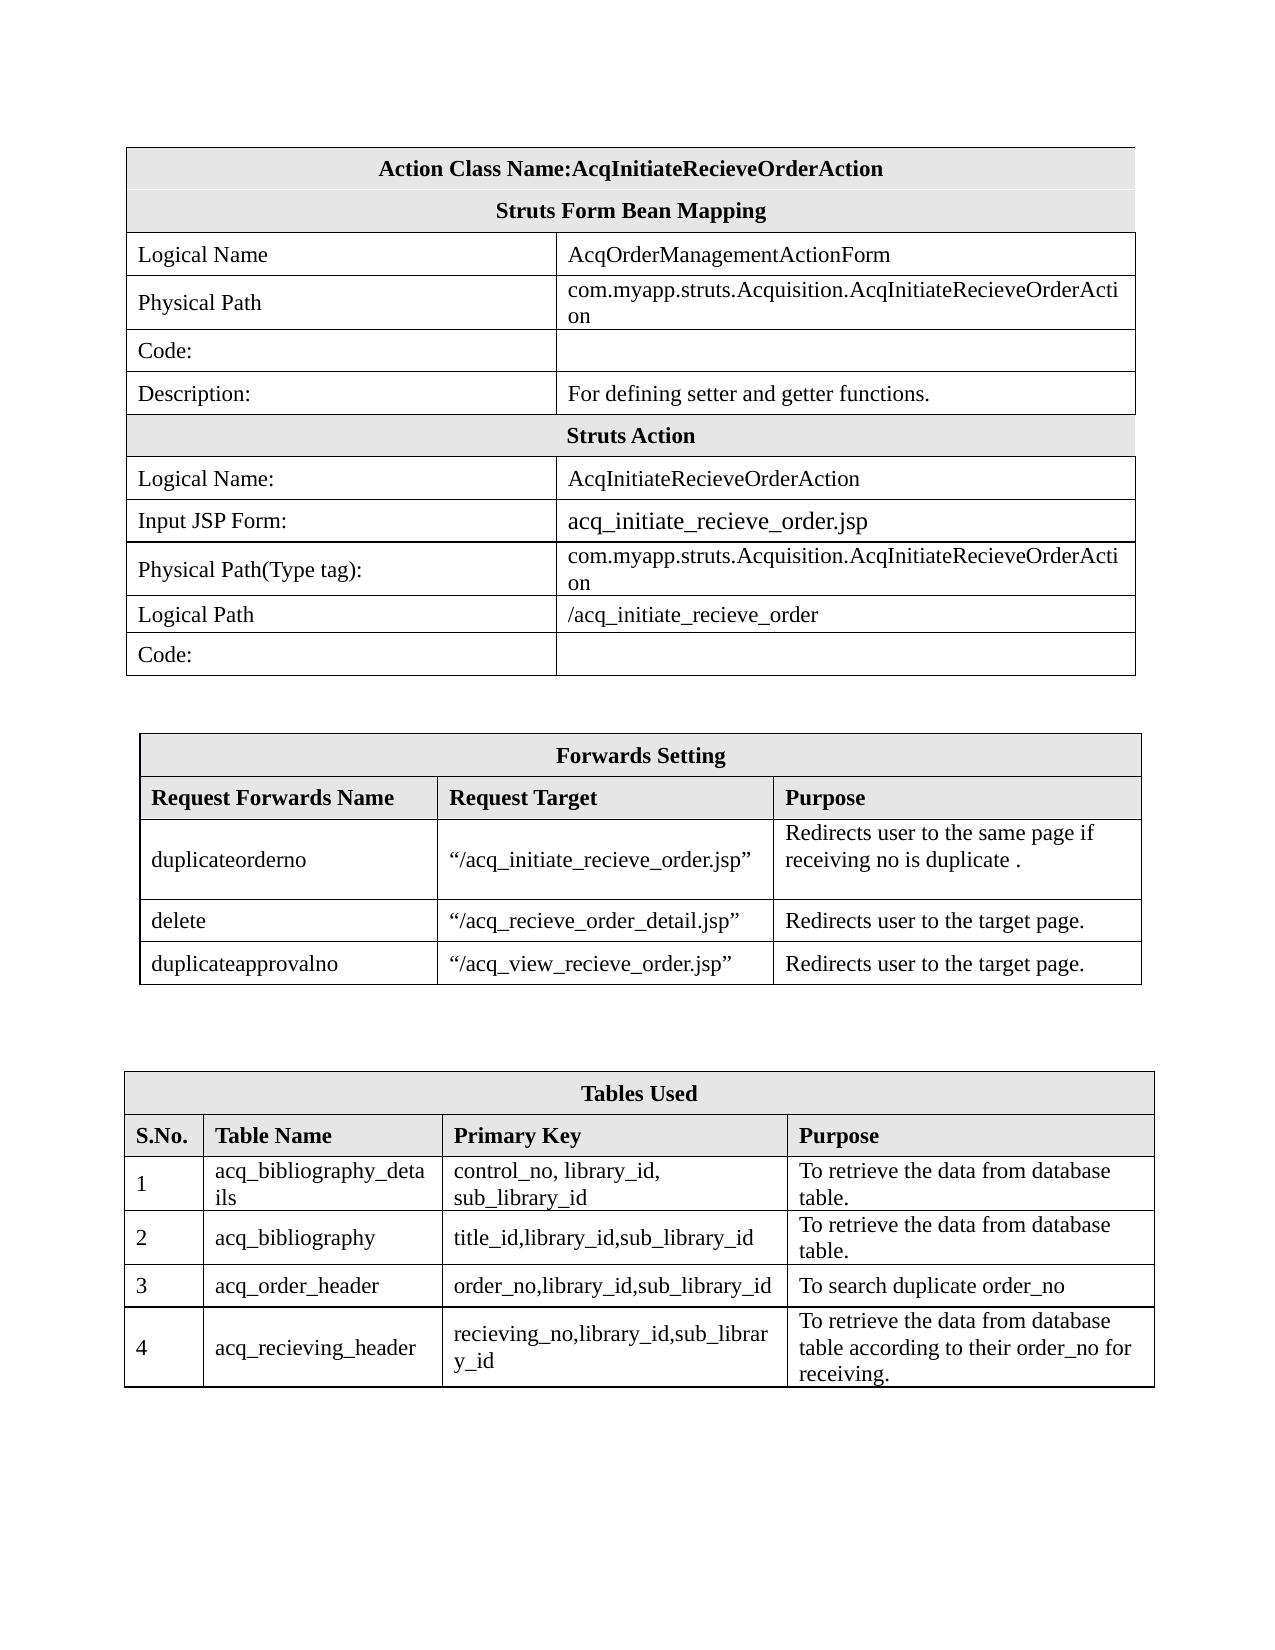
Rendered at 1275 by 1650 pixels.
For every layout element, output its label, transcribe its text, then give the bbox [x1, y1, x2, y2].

table_cell Logical Name: [127, 457, 556, 499]
table_cell Table Name [204, 1115, 442, 1156]
table_cell 4 [125, 1308, 203, 1386]
table_cell title_id,library_id,sub_library_id [443, 1211, 787, 1264]
table_cell control_no, library_id, sub_library_id [443, 1157, 787, 1210]
table_cell com.myapp.struts.Acquisition.AcqInitiateRecieveOrderAction [557, 276, 1135, 328]
table_cell Purpose [788, 1115, 1154, 1156]
table_cell Request Target [438, 777, 773, 818]
table_cell To search duplicate order_no [788, 1265, 1154, 1306]
table_cell AcqOrderManagementActionForm [557, 233, 1135, 275]
table_cell acq_bibliography_details [204, 1157, 442, 1210]
table_cell Redirects user to the same page if receiving no is duplicate . [774, 820, 1141, 898]
table_cell delete [141, 900, 437, 941]
table_cell 3 [125, 1265, 203, 1306]
table_cell To retrieve the data from database table. [788, 1211, 1154, 1264]
table_cell Request Forwards Name [141, 777, 437, 818]
table_header Tables Used [125, 1072, 1154, 1114]
table_cell acq_initiate_recieve_order.jsp [557, 500, 1135, 541]
table_cell /acq_initiate_recieve_order [557, 596, 1135, 632]
table_cell To retrieve the data from database table according to their order_no for receiving. [788, 1308, 1154, 1386]
table_cell order_no,library_id,sub_library_id [443, 1265, 787, 1306]
table_cell Description: [127, 372, 556, 414]
table_cell Physical Path [127, 276, 556, 328]
table_header Action Class Name:AcqInitiateRecieveOrderAction [127, 148, 1135, 189]
table_cell AcqInitiateRecieveOrderAction [557, 457, 1135, 499]
table_cell “/acq_view_recieve_order.jsp” [438, 942, 773, 984]
table_cell To retrieve the data from database table. [788, 1157, 1154, 1210]
table_cell [557, 330, 1135, 371]
table_header Forwards Setting [141, 734, 1141, 776]
table_cell Struts Form Bean Mapping [127, 190, 1135, 232]
table_cell Logical Name [127, 233, 556, 275]
table_cell acq_order_header [204, 1265, 442, 1306]
table_cell acq_bibliography [204, 1211, 442, 1264]
table_cell Logical Path [127, 596, 556, 632]
table_cell Purpose [774, 777, 1141, 818]
table_cell Redirects user to the target page. [774, 900, 1141, 941]
table_cell Input JSP Form: [127, 500, 556, 541]
table_cell Physical Path(Type tag): [127, 543, 556, 595]
table_cell 2 [125, 1211, 203, 1264]
table_cell “/acq_initiate_recieve_order.jsp” [438, 820, 773, 898]
table_cell Struts Action [127, 415, 1135, 456]
table_cell recieving_no,library_id,sub_library_id [443, 1308, 787, 1386]
table_cell Redirects user to the target page. [774, 942, 1141, 984]
table_cell 1 [125, 1157, 203, 1210]
table_cell acq_recieving_header [204, 1308, 442, 1386]
table_cell “/acq_recieve_order_detail.jsp” [438, 900, 773, 941]
table_cell Code: [127, 633, 556, 675]
table_cell Code: [127, 330, 556, 371]
table_cell Primary Key [443, 1115, 787, 1156]
table_cell For defining setter and getter functions. [557, 372, 1135, 414]
table_cell duplicateorderno [141, 820, 437, 898]
table_cell duplicateapprovalno [141, 942, 437, 984]
table_cell [557, 633, 1135, 675]
table_cell S.No. [125, 1115, 203, 1156]
table_cell com.myapp.struts.Acquisition.AcqInitiateRecieveOrderAction [557, 543, 1135, 595]
